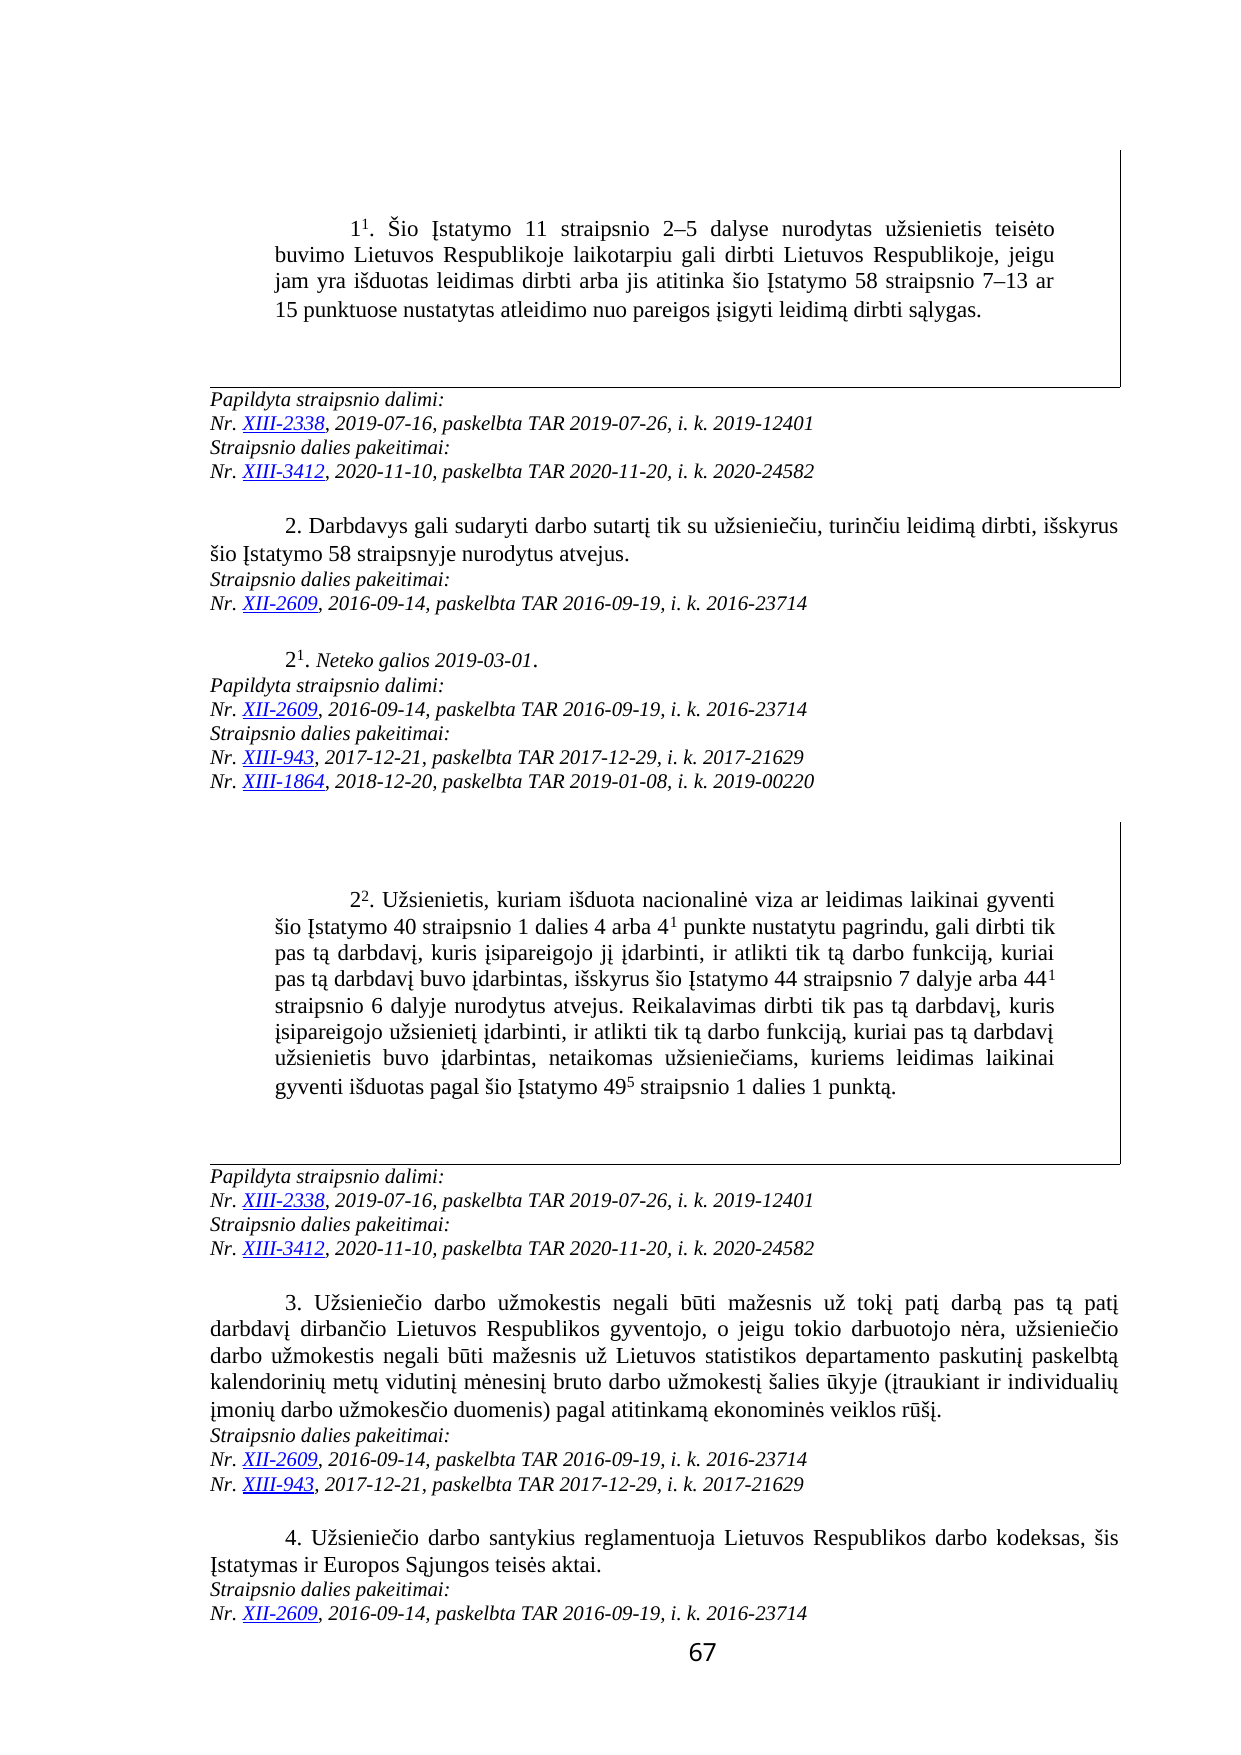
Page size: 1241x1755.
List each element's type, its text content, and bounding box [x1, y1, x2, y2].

text Straipsnio dalies pakeitimai: [210, 721, 1120, 745]
text Nr. XIII-3412, 2020-11-10, paskelbta TAR 2020-11-20, i. k. 2020-24582 [210, 459, 1120, 483]
text Nr. XII-2609, 2016-09-14, paskelbta TAR 2016-09-19, i. k. 2016-23714 [210, 697, 1120, 721]
text Straipsnio dalies pakeitimai: [210, 1423, 1120, 1447]
text 11. Šio Įstatymo 11 straipsnio 2–5 dalyse nurodytas užsienietis teisėto buvimo Lietuvos Respublikoje laikotarpiu gali dirbti Lietuvos Respublikoje, jeigu jam yra išduotas leidimas dirbti arba jis atitinka šio Įstatymo 58 straipsnio 7–13 ar 15 punktuose nustatytas atleidimo nuo pareigos įsigyti leidimą dirbti sąlygas. [210, 150, 1120, 387]
text Nr. XIII-2338, 2019-07-16, paskelbta TAR 2019-07-26, i. k. 2019-12401 [210, 1188, 1120, 1212]
text 22. Užsienietis, kuriam išduota nacionalinė viza ar leidimas laikinai gyventi šio Įstatymo 40 straipsnio 1 dalies 4 arba 41 punkte nustatytu pagrindu, gali dirbti tik pas tą darbdavį, kuris įsipareigojo jį įdarbinti, ir atlikti tik tą darbo funkciją, kuriai pas tą darbdavį buvo įdarbintas, išskyrus šio Įstatymo 44 straipsnio 7 dalyje arba 441 straipsnio 6 dalyje nurodytus atvejus. Reikalavimas dirbti tik pas tą darbdavį, kuris įsipareigojo užsienietį įdarbinti, ir atlikti tik tą darbo funkciją, kuriai pas tą darbdavį užsienietis buvo įdarbintas, netaikomas užsieniečiams, kuriems leidimas laikinai gyventi išduotas pagal šio Įstatymo 495 straipsnio 1 dalies 1 punktą. [210, 822, 1120, 1164]
text Nr. XII-2609, 2016-09-14, paskelbta TAR 2016-09-19, i. k. 2016-23714 [210, 591, 1120, 615]
text Nr. XII-2609, 2016-09-14, paskelbta TAR 2016-09-19, i. k. 2016-23714 [210, 1447, 1120, 1471]
text Nr. XIII-943, 2017-12-21, paskelbta TAR 2017-12-29, i. k. 2017-21629 [210, 745, 1120, 769]
text Papildyta straipsnio dalimi: [210, 1164, 1120, 1188]
text Straipsnio dalies pakeitimai: [210, 1212, 1120, 1236]
text Straipsnio dalies pakeitimai: [210, 1577, 1120, 1601]
text Nr. XIII-3412, 2020-11-10, paskelbta TAR 2020-11-20, i. k. 2020-24582 [210, 1236, 1120, 1260]
text Nr. XIII-1864, 2018-12-20, paskelbta TAR 2019-01-08, i. k. 2019-00220 [210, 769, 1120, 793]
text 3. Užsieniečio darbo užmokestis negali būti mažesnis už tokį patį darbą pas tą patį darbdavį dirbančio Lietuvos Respublikos gyventojo, o jeigu tokio darbuotojo nėra, užsieniečio darbo užmokestis negali būti mažesnis už Lietuvos statistikos departamento paskutinį paskelbtą kalendorinių metų vidutinį mėnesinį bruto darbo užmokestį šalies ūkyje (įtraukiant ir individualių įmonių darbo užmokesčio duomenis) pagal atitinkamą ekonominės veiklos rūšį. [210, 1289, 1120, 1423]
text Papildyta straipsnio dalimi: [210, 387, 1120, 411]
text 21. Neteko galios 2019-03-01. [210, 644, 1120, 673]
text Nr. XIII-943, 2017-12-21, paskelbta TAR 2017-12-29, i. k. 2017-21629 [210, 1471, 1120, 1496]
text 2. Darbdavys gali sudaryti darbo sutartį tik su užsieniečiu, turinčiu leidimą dirbti, išskyrus šio Įstatymo 58 straipsnyje nurodytus atvejus. [210, 512, 1120, 567]
text Nr. XII-2609, 2016-09-14, paskelbta TAR 2016-09-19, i. k. 2016-23714 [210, 1601, 1120, 1625]
text Papildyta straipsnio dalimi: [210, 673, 1120, 697]
text 4. Užsieniečio darbo santykius reglamentuoja Lietuvos Respublikos darbo kodeksas, šis Įstatymas ir Europos Sąjungos teisės aktai. [210, 1524, 1120, 1577]
text Straipsnio dalies pakeitimai: [210, 567, 1120, 591]
text Straipsnio dalies pakeitimai: [210, 435, 1120, 459]
text Nr. XIII-2338, 2019-07-16, paskelbta TAR 2019-07-26, i. k. 2019-12401 [210, 411, 1120, 435]
